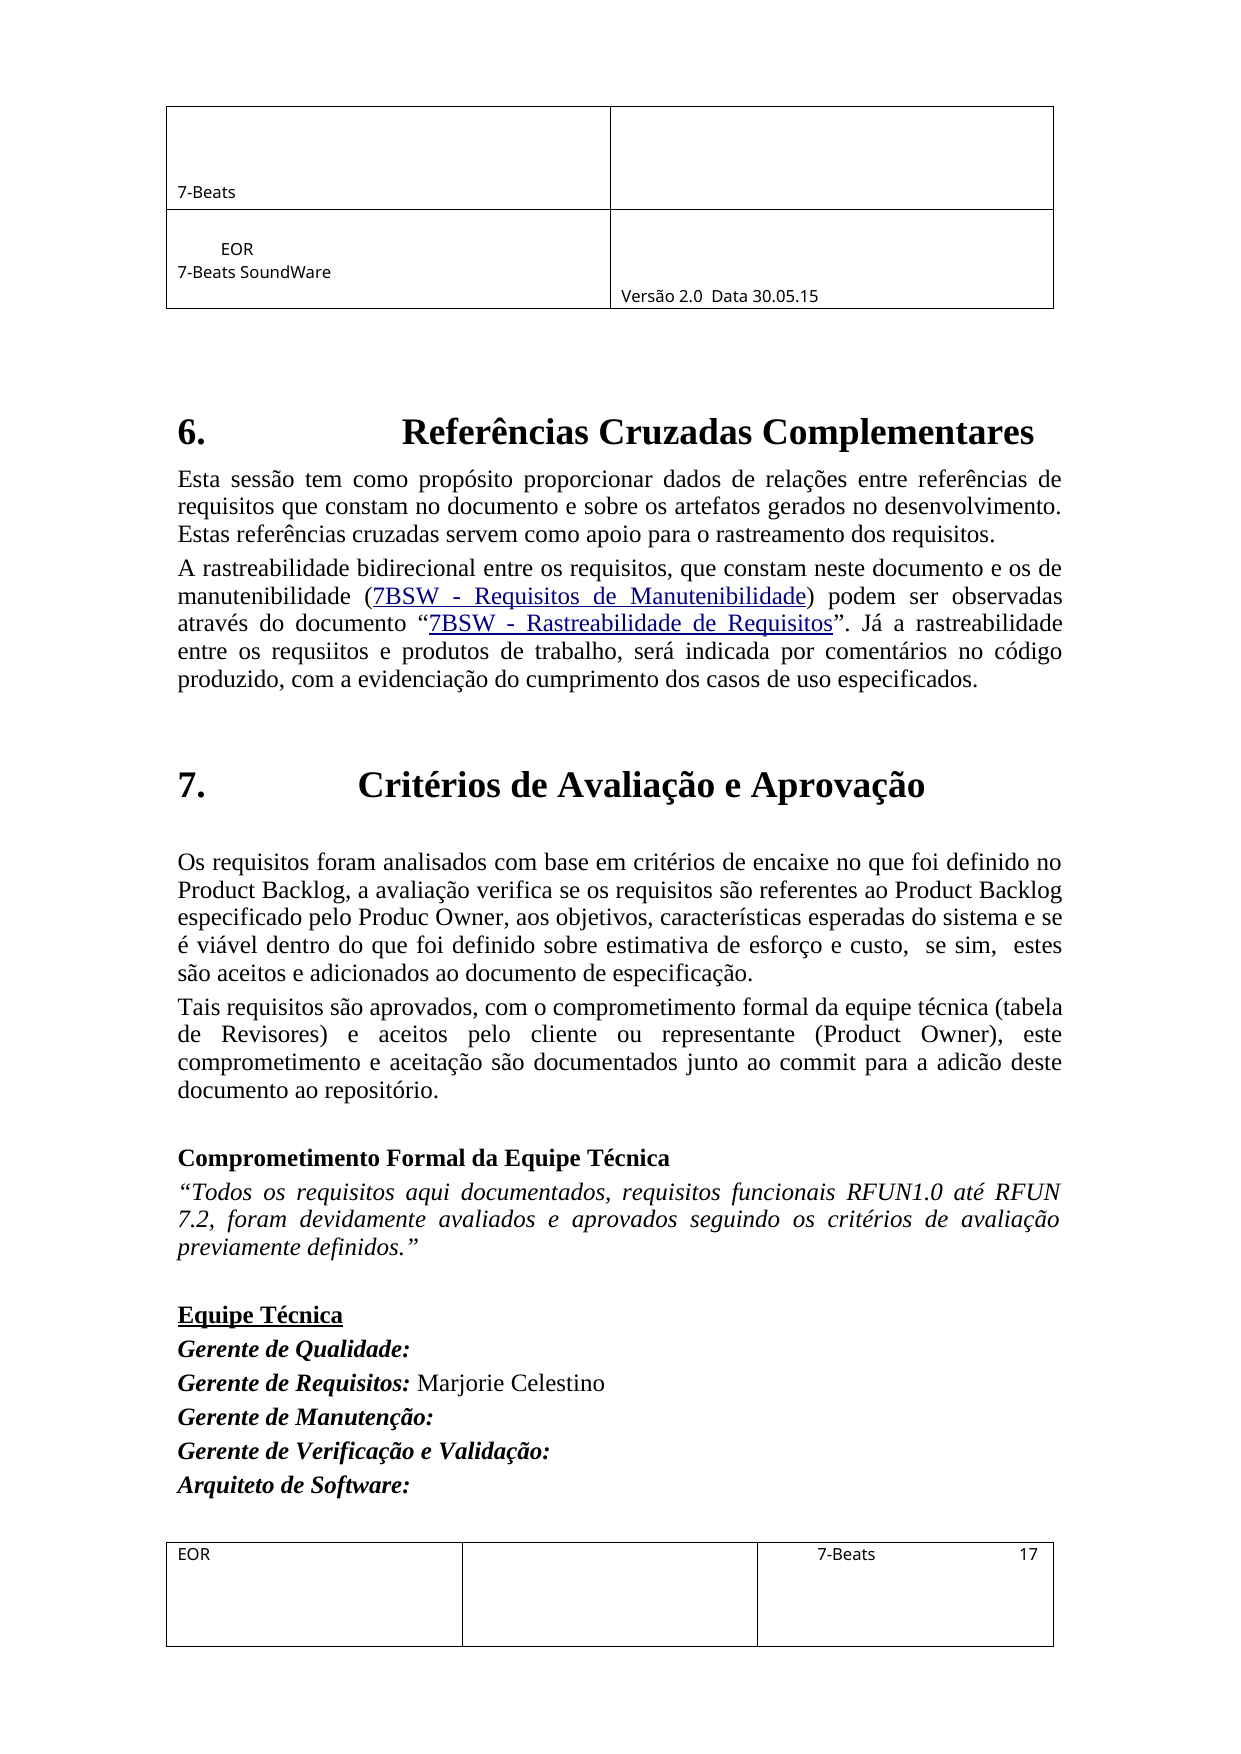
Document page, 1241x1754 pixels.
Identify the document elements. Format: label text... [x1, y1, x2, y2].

text Esta sessão tem como propósito proporcionar dados de relações entre referências de requisitos que constam no documento e sobre os artefatos gerados no desenvolvimento. Estas referências cruzadas servem como apoio para o rastreamento dos requisitos. [177, 465, 1063, 548]
text Comprometimento Formal da Equipe Técnica [177, 1144, 1063, 1172]
text Gerente de Requisitos: Marjorie Celestino [177, 1369, 1063, 1397]
text A rastreabilidade bidirecional entre os requisitos, que constam neste documento e os de manutenibilidade (7BSW - Requisitos de Manutenibilidade) podem ser observadas através do documento “7BSW - Rastreabilidade de Requisitos”. Já a rastreabilidade entre os requsiitos e produtos de trabalho, será indicada por comentários no código produzido, com a evidenciação do cumprimento dos casos de uso especificados. [177, 554, 1063, 693]
text Gerente de Verificação e Validação: [177, 1437, 1063, 1465]
text Arquiteto de Software: [177, 1471, 1063, 1499]
text Tais requisitos são aprovados, com o comprometimento formal da equipe técnica (tabela de Revisores) e aceitos pelo cliente ou representante (Product Owner), este comprometimento e aceitação são documentados junto ao commit para a adicão deste documento ao repositório. [177, 993, 1063, 1104]
text Os requisitos foram analisados com base em critérios de encaixe no que foi definido no Product Backlog, a avaliação verifica se os requisitos são referentes ao Product Backlog especificado pelo Produc Owner, aos objetivos, características esperadas do sistema e se é viável dentro do que foi definido sobre estimativa de esforço e custo, se sim, estes são aceitos e adicionados ao documento de especificação. [177, 848, 1063, 987]
subtitle 6. Referências Cruzadas Complementares [177, 411, 1063, 452]
subtitle 7. Critérios de Avaliação e Aprovação [177, 764, 1063, 806]
text Equipe Técnica [177, 1301, 1063, 1329]
text Gerente de Manutenção: [177, 1403, 1063, 1431]
text “Todos os requisitos aqui documentados, requisitos funcionais RFUN1.0 até RFUN 7.2, foram devidamente avaliados e aprovados seguindo os critérios de avaliação previamente definidos.” [177, 1178, 1063, 1261]
text Gerente de Qualidade: [177, 1335, 1063, 1363]
